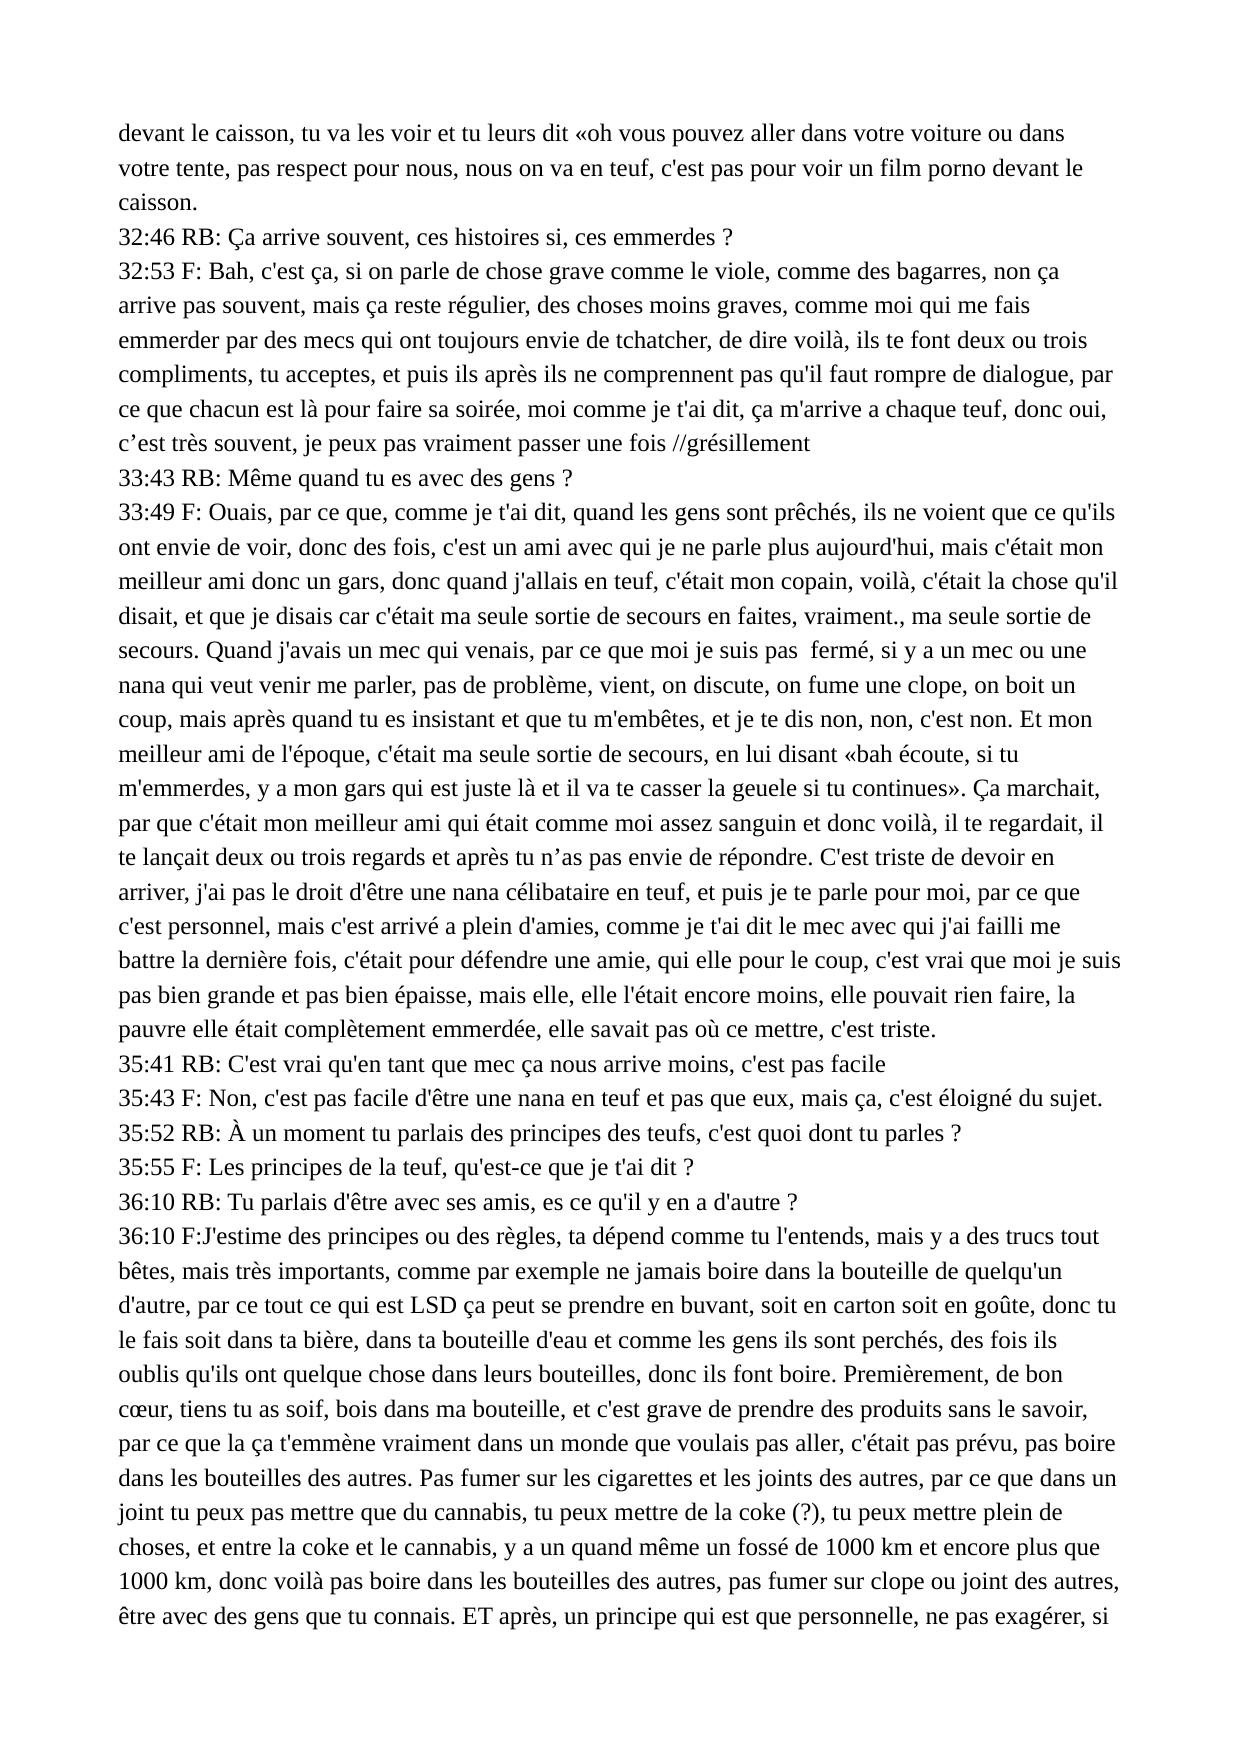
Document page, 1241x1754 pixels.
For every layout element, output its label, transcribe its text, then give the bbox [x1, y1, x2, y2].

text 32:46 RB: Ça arrive souvent, ces histoires si, ces emmerdes ? [118, 222, 1122, 250]
text 35:41 RB: C'est vrai qu'en tant que mec ça nous arrive moins, c'est pas facile [118, 1049, 1122, 1078]
text devant le caisson, tu va les voir et tu leurs dit «oh vous pouvez aller dans votre voiture ou dans votre tente, pas respect pour nous, nous on va en teuf, c'est pas pour voir un film porno devant le caisson. [118, 118, 1122, 216]
text 33:49 F: Ouais, par ce que, comme je t'ai dit, quand les gens sont prêchés, ils ne voient que ce qu'ils ont envie de voir, donc des fois, c'est un ami avec qui je ne parle plus aujourd'hui, mais c'était mon meilleur ami donc un gars, donc quand j'allais en teuf, c'était mon copain, voilà, c'était la chose qu'il disait, et que je disais car c'était ma seule sortie de secours en faites, vraiment., ma seule sortie de secours. Quand j'avais un mec qui venais, par ce que moi je suis pas fermé, si y a un mec ou une nana qui veut venir me parler, pas de problème, vient, on discute, on fume une clope, on boit un coup, mais après quand tu es insistant et que tu m'embêtes, et je te dis non, non, c'est non. Et mon meilleur ami de l'époque, c'était ma seule sortie de secours, en lui disant «bah écoute, si tu m'emmerdes, y a mon gars qui est juste là et il va te casser la geuele si tu continues». Ça marchait, par que c'était mon meilleur ami qui était comme moi assez sanguin et donc voilà, il te regardait, il te lançait deux ou trois regards et après tu n’as pas envie de répondre. C'est triste de devoir en arriver, j'ai pas le droit d'être une nana célibataire en teuf, et puis je te parle pour moi, par ce que c'est personnel, mais c'est arrivé a plein d'amies, comme je t'ai dit le mec avec qui j'ai failli me battre la dernière fois, c'était pour défendre une amie, qui elle pour le coup, c'est vrai que moi je suis pas bien grande et pas bien épaisse, mais elle, elle l'était encore moins, elle pouvait rien faire, la pauvre elle était complètement emmerdée, elle savait pas où ce mettre, c'est triste. [118, 497, 1122, 1043]
text 35:43 F: Non, c'est pas facile d'être une nana en teuf et pas que eux, mais ça, c'est éloigné du sujet. [118, 1083, 1122, 1112]
text 36:10 F:J'estime des principes ou des règles, ta dépend comme tu l'entends, mais y a des trucs tout bêtes, mais très importants, comme par exemple ne jamais boire dans la bouteille de quelqu'un d'autre, par ce tout ce qui est LSD ça peut se prendre en buvant, soit en carton soit en goûte, donc tu le fais soit dans ta bière, dans ta bouteille d'eau et comme les gens ils sont perchés, des fois ils oublis qu'ils ont quelque chose dans leurs bouteilles, donc ils font boire. Premièrement, de bon cœur, tiens tu as soif, bois dans ma bouteille, et c'est grave de prendre des produits sans le savoir, par ce que la ça t'emmène vraiment dans un monde que voulais pas aller, c'était pas prévu, pas boire dans les bouteilles des autres. Pas fumer sur les cigarettes et les joints des autres, par ce que dans un joint tu peux pas mettre que du cannabis, tu peux mettre de la coke (?), tu peux mettre plein de choses, et entre la coke et le cannabis, y a un quand même un fossé de 1000 km et encore plus que 1000 km, donc voilà pas boire dans les bouteilles des autres, pas fumer sur clope ou joint des autres, être avec des gens que tu connais. ET après, un principe qui est que personnelle, ne pas exagérer, si [118, 1221, 1122, 1629]
text 33:43 RB: Même quand tu es avec des gens ? [118, 463, 1122, 492]
text 32:53 F: Bah, c'est ça, si on parle de chose grave comme le viole, comme des bagarres, non ça arrive pas souvent, mais ça reste régulier, des choses moins graves, comme moi qui me fais emmerder par des mecs qui ont toujours envie de tchatcher, de dire voilà, ils te font deux ou trois compliments, tu acceptes, et puis ils après ils ne comprennent pas qu'il faut rompre de dialogue, par ce que chacun est là pour faire sa soirée, moi comme je t'ai dit, ça m'arrive a chaque teuf, donc oui, c’est très souvent, je peux pas vraiment passer une fois //grésillement [118, 256, 1122, 457]
text 36:10 RB: Tu parlais d'être avec ses amis, es ce qu'il y en a d'autre ? [118, 1187, 1122, 1216]
text 35:52 RB: À un moment tu parlais des principes des teufs, c'est quoi dont tu parles ? [118, 1118, 1122, 1147]
text 35:55 F: Les principes de la teuf, qu'est-ce que je t'ai dit ? [118, 1152, 1122, 1181]
